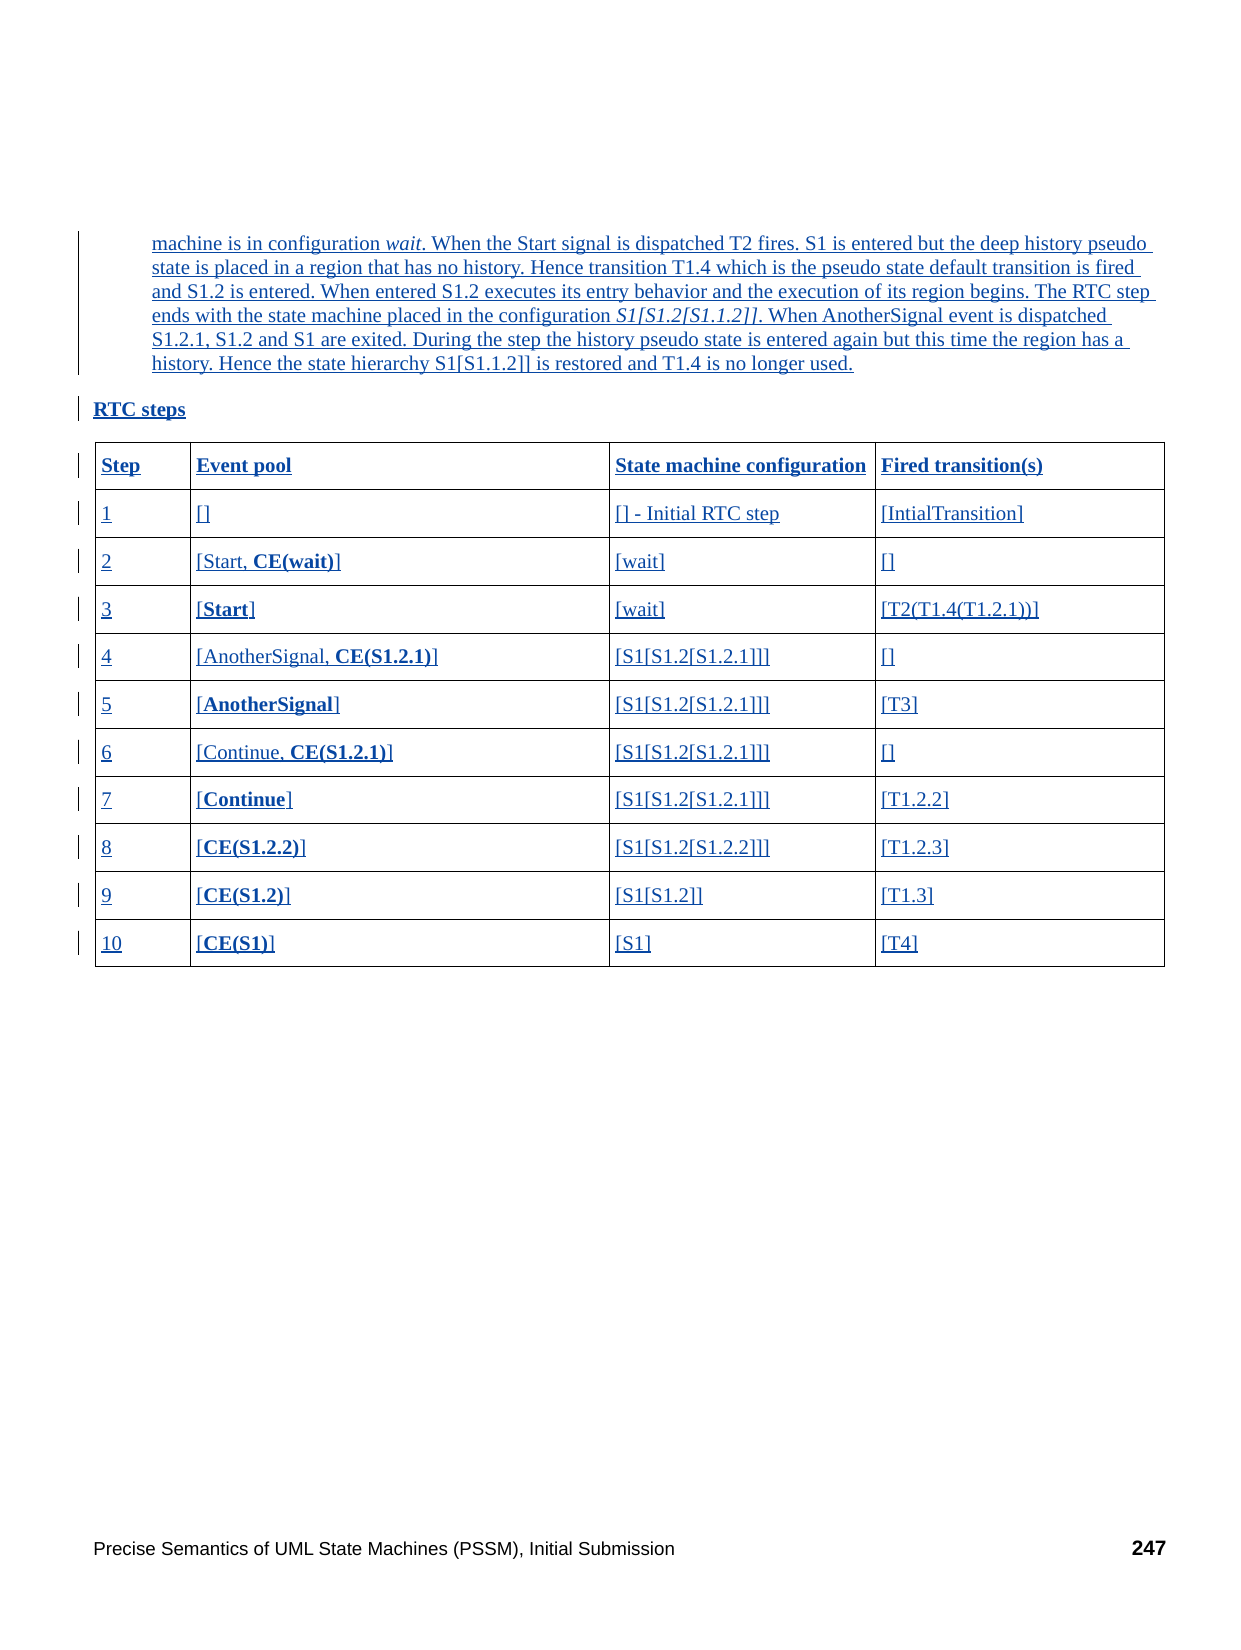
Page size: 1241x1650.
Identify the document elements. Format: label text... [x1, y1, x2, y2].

table_cell [Continue, CE(S1.2.1)] [191, 729, 609, 776]
table_header State machine configuration [610, 443, 875, 489]
table_cell 8 [96, 824, 190, 871]
table_cell [IntialTransition] [876, 490, 1164, 537]
table_cell [Continue] [191, 777, 609, 823]
table_cell [S1[S1.2[S1.2.1]]] [610, 634, 875, 680]
table_cell [AnotherSignal, CE(S1.2.1)] [191, 634, 609, 680]
table_cell [S1[S1.2[S1.2.1]]] [610, 777, 875, 823]
table_cell [Start, CE(wait)] [191, 538, 609, 585]
table_cell 4 [96, 634, 190, 680]
table_cell [AnotherSignal] [191, 681, 609, 728]
table_cell [] [191, 490, 609, 537]
table_header Step [96, 443, 190, 489]
table_cell [S1] [610, 920, 875, 966]
table_cell 2 [96, 538, 190, 585]
table_cell [] [876, 729, 1164, 776]
table_cell [CE(S1.2.2)] [191, 824, 609, 871]
table_cell 3 [96, 586, 190, 632]
table_cell 1 [96, 490, 190, 537]
table_cell [T2(T1.4(T1.2.1))] [876, 586, 1164, 632]
table_cell [wait] [610, 586, 875, 632]
table_cell [T1.3] [876, 872, 1164, 919]
list machine is in configuration wait. When the Start signal is dispatched T2 fires. S1 is entered but the deep history pseudo state is placed in a region that has no history. Hence transition T1.4 which is the pseudo state default transition is fired and S1.2 is entered. When entered S1.2 executes its entry behavior and the execution of its region begins. The RTC step ends with the state machine placed in the configuration S1[S1.2[S1.1.2]]. When AnotherSignal event is dispatched S1.2.1, S1.2 and S1 are exited. During the step the history pseudo state is entered again but this time the region has a history. Hence the state hierarchy S1[S1.1.2]] is restored and T1.4 is no longer used. [131, 231, 1164, 375]
table_cell [wait] [610, 538, 875, 585]
table_cell [T1.2.2] [876, 777, 1164, 823]
table_cell [T4] [876, 920, 1164, 966]
table_cell 10 [96, 920, 190, 966]
table_cell 9 [96, 872, 190, 919]
table_cell 6 [96, 729, 190, 776]
table_cell [] [876, 634, 1164, 680]
table_cell [S1[S1.2[S1.2.1]]] [610, 729, 875, 776]
table_header Event pool [191, 443, 609, 489]
table_cell 7 [96, 777, 190, 823]
table_cell [S1[S1.2[S1.2.2]]] [610, 824, 875, 871]
table_cell [CE(S1)] [191, 920, 609, 966]
table_cell [T1.2.3] [876, 824, 1164, 871]
table_cell 5 [96, 681, 190, 728]
table_cell [S1[S1.2]] [610, 872, 875, 919]
table_cell [CE(S1.2)] [191, 872, 609, 919]
text RTC steps [93, 396, 1164, 421]
table_cell [S1[S1.2[S1.2.1]]] [610, 681, 875, 728]
table_cell [T3] [876, 681, 1164, 728]
table_cell [Start] [191, 586, 609, 632]
table_cell [] [876, 538, 1164, 585]
table_header Fired transition(s) [876, 443, 1164, 489]
table_cell [] - Initial RTC step [610, 490, 875, 537]
